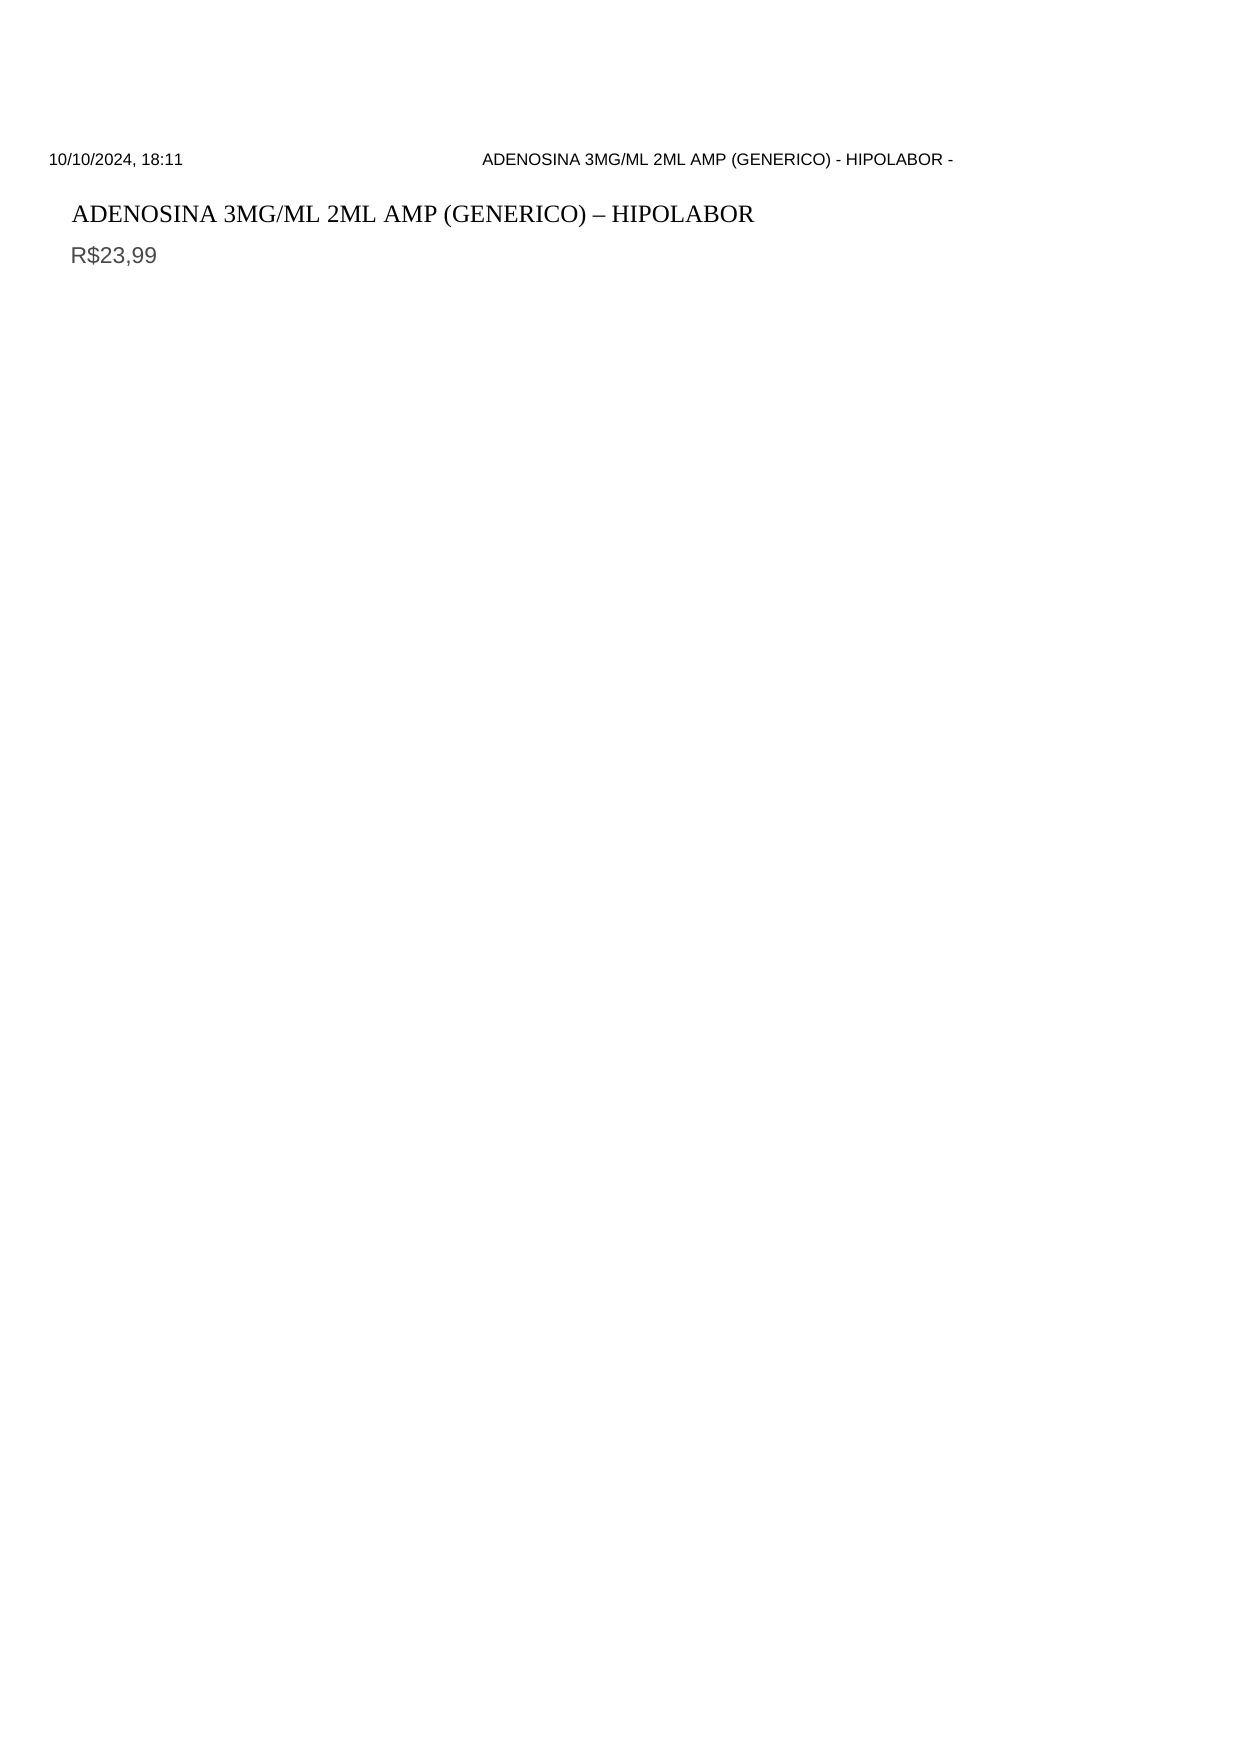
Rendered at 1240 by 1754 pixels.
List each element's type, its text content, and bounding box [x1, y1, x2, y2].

subtitle ADENOSINA 3MG/ML 2ML AMP (GENERICO) – HIPOLABOR [71, 199, 952, 228]
text R$23,99 [70, 242, 1190, 268]
text 10/10/2024, 18:11 ADENOSINA 3MG/ML 2ML AMP (GENERICO) - HIPOLABOR - [48, 150, 1190, 169]
